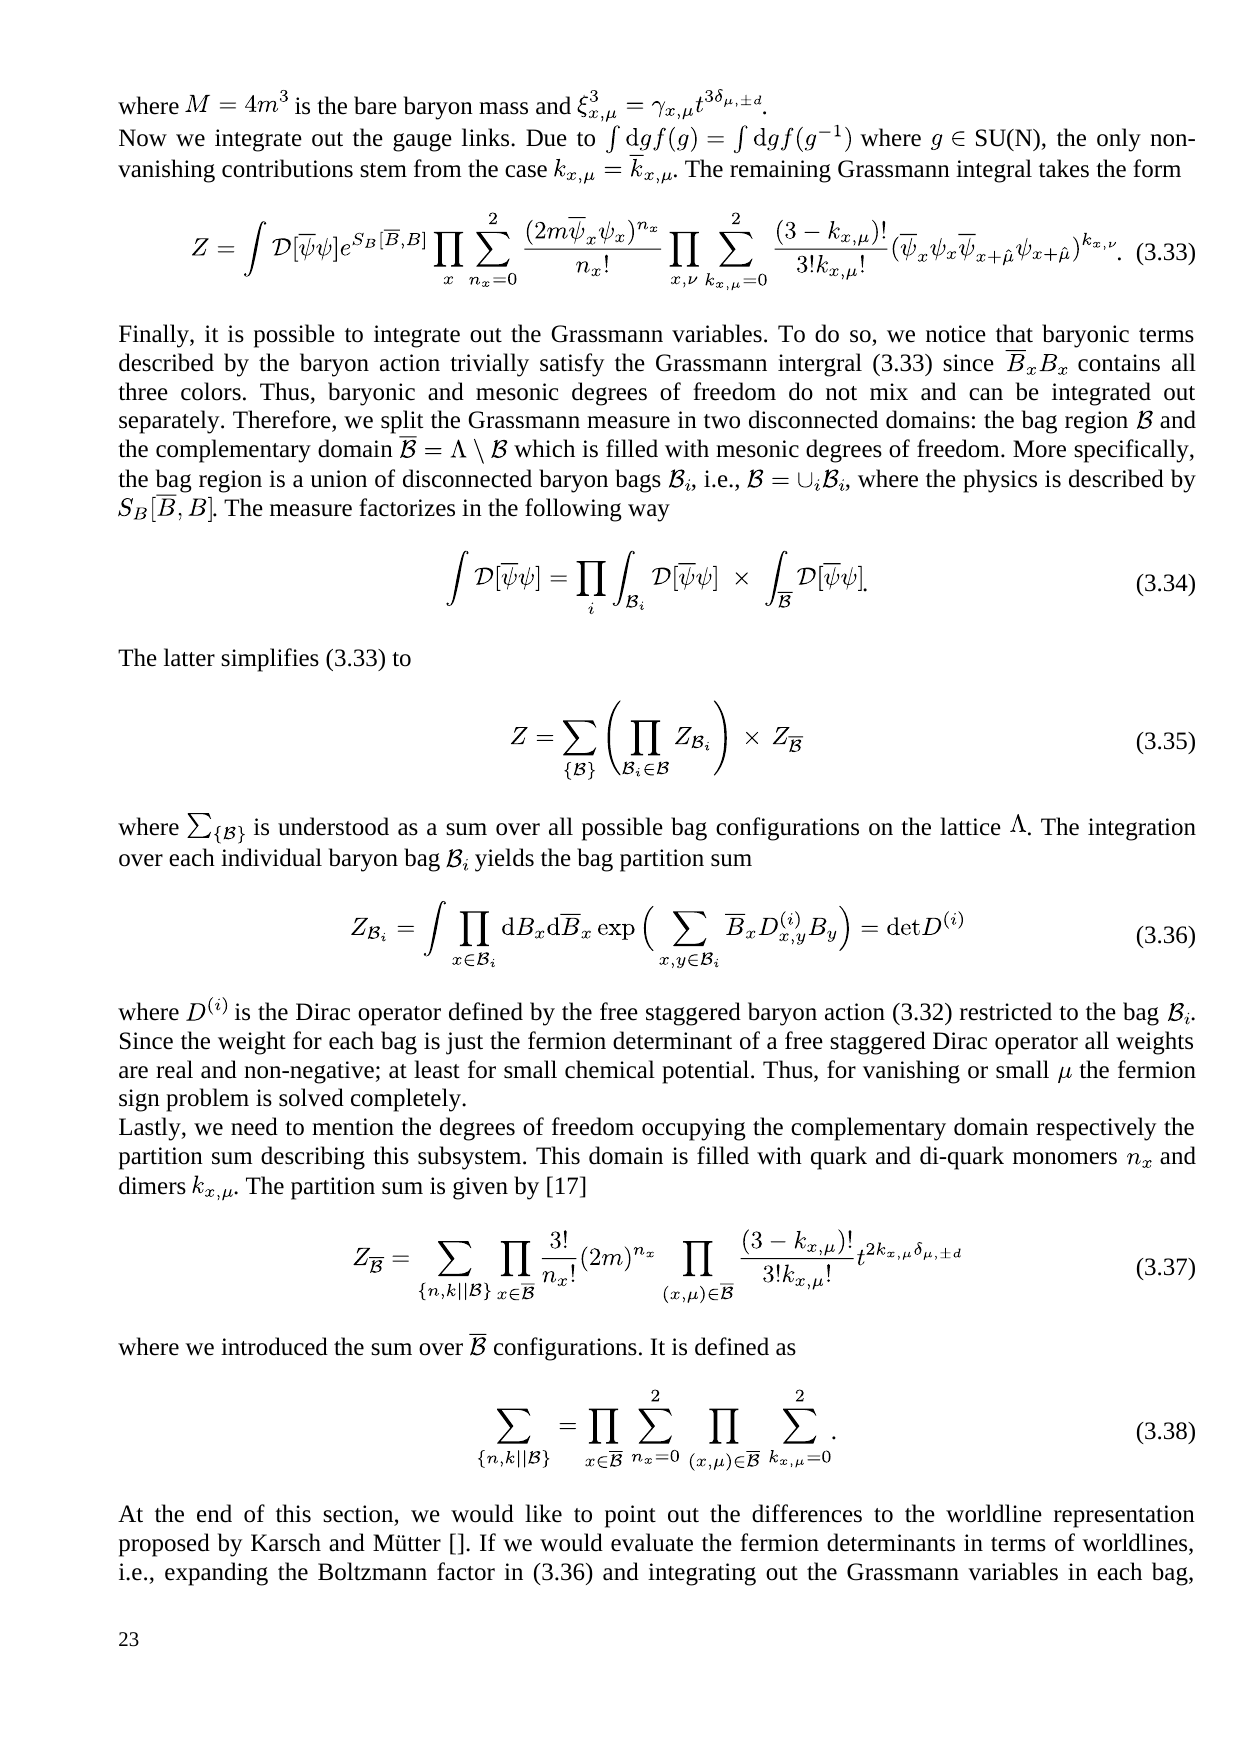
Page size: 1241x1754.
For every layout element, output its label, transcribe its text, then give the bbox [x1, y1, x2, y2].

text [118, 1229, 747, 1303]
text Finally, it is possible to integrate out the Grassmann variables. To do so, we notice that baryonic terms described by the baryon action trivially satisfy the Grassmann intergral (3.33) since contains all three colors. Thus, baryonic and mesonic degrees of freedom do not mix and can be integrated out separately. Therefore, we split the Grassmann measure in two disconnected domains: the bag region and the complementary domain which is filled with mesonic degrees of freedom. More specifically, the bag region is a union of disconnected baryon bags , i.e., , where the physics is described by . The measure factorizes in the following way [118, 319, 1196, 522]
text The latter simplifies (3.33) to [118, 643, 1196, 672]
text [118, 701, 568, 780]
text Lastly, we need to mention the degrees of freedom occupying the complementary domain respectively the partition sum describing this subsystem. This domain is filled with quark and di-quark monomers and dimers . The partition sum is given by [17] [118, 1112, 1196, 1201]
text where is the Dirac operator defined by the free staggered baryon action (3.32) restricted to the bag . Since the weight for each bag is just the fermion determinant of a free staggered Dirac operator all weights are real and non-negative; at least for small chemical potential. Thus, for vanishing or small the fermion sign problem is solved completely. [118, 997, 1196, 1112]
text [118, 212, 727, 291]
text [118, 901, 492, 968]
text . (3.34) [861, 551, 1196, 614]
text (3.36) [718, 901, 1196, 968]
text . (3.38) [728, 1389, 1196, 1471]
text where is the bare baryon mass and [118, 89, 718, 122]
text [118, 1389, 693, 1471]
text Now we integrate out the gauge links. Due to where SU(N), the only non-vanishing contributions stem from the case . The remaining Grassmann integral takes the form [118, 122, 1196, 184]
text (3.35) [591, 701, 1196, 780]
text where we introduced the sum over configurations. It is defined as [118, 1332, 1196, 1361]
text At the end of this section, we would like to point out the differences to the worldline representation proposed by Karsch and Mütter []. If we would evaluate the fermion determinants in terms of worldlines, i.e., expanding the Boltzmann factor in (3.36) and integrating out the Grassmann variables in each bag, [118, 1499, 1196, 1586]
text (3.37) [702, 1229, 1196, 1303]
text where is understood as a sum over all possible bag configurations on the lattice . The integration over each individual baryon bag yields the bag partition sum [118, 808, 1196, 872]
text . (3.33) [733, 212, 1196, 291]
text [118, 551, 446, 614]
text . [608, 89, 1196, 122]
